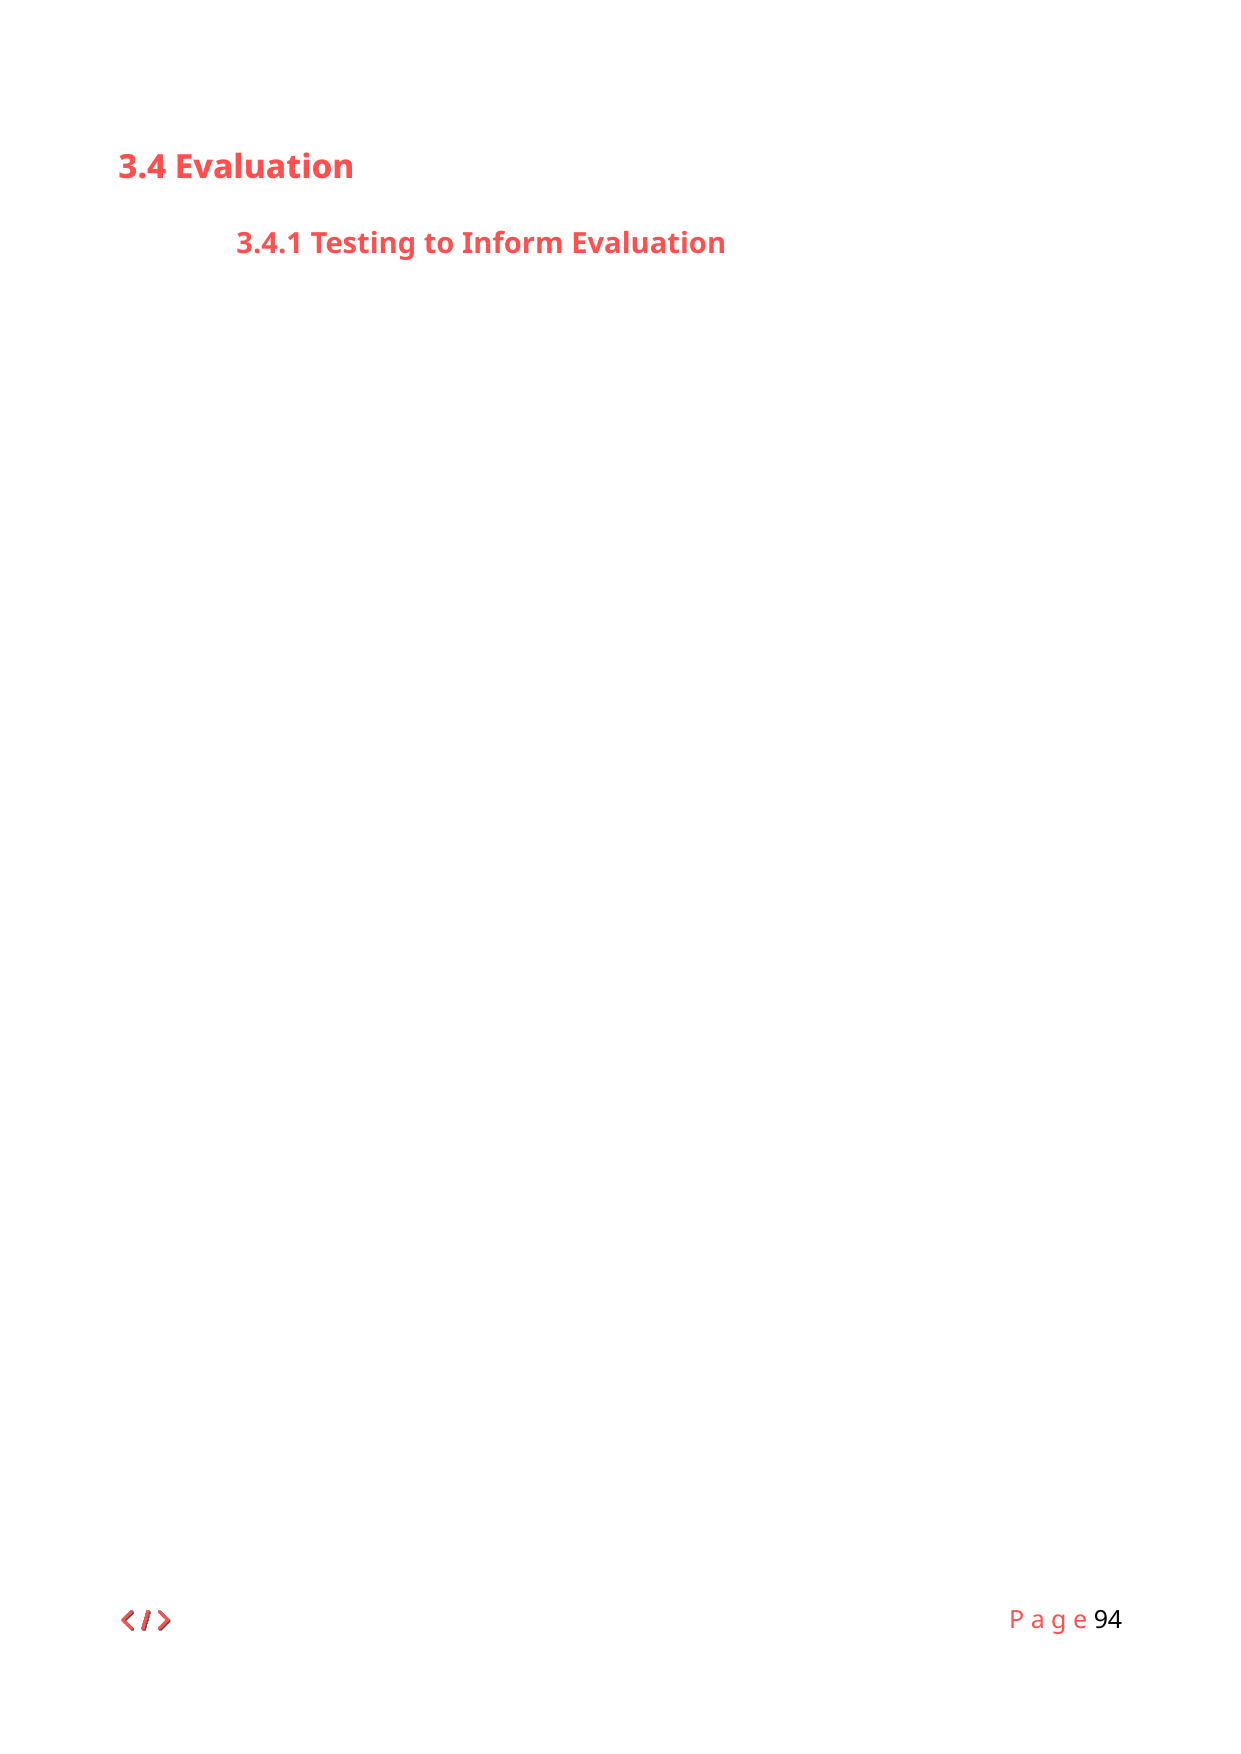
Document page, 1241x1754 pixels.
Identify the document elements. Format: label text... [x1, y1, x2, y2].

subtitle 3.4.1 Testing to Inform Evaluation [118, 222, 1122, 262]
picture [116, 1591, 175, 1649]
subtitle 3.4 Evaluation [118, 143, 1122, 188]
